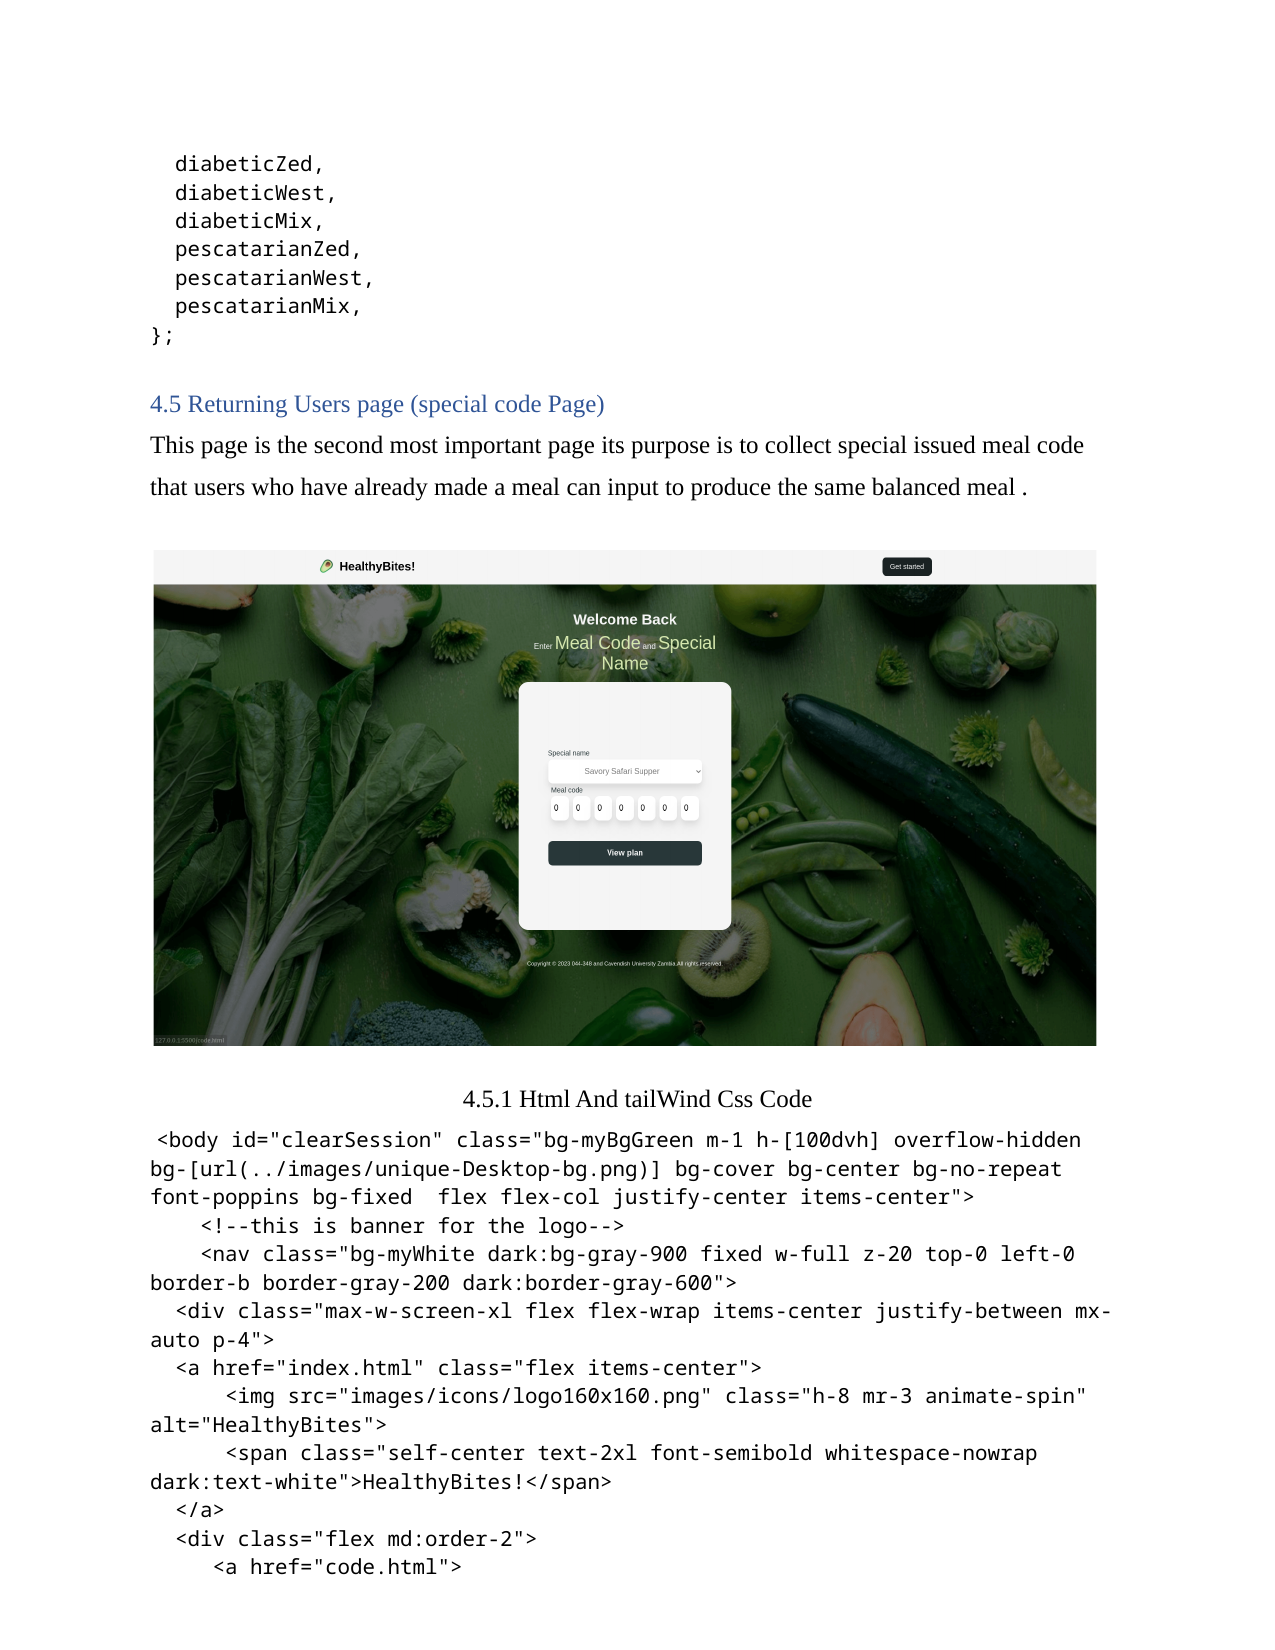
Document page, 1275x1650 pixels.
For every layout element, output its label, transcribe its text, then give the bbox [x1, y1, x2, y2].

text </a> [150, 1495, 1125, 1524]
text <body id="clearSession" class="bg-myBgGreen m-1 h-[100dvh] overflow-hidden bg-[url(../images/unique-Desktop-bg.png)] bg-cover bg-center bg-no-repeat font-poppins bg-fixed flex flex-col justify-center items-center"> [150, 1126, 1125, 1211]
text <div class="max-w-screen-xl flex flex-wrap items-center justify-between mx-auto p-4"> [150, 1296, 1125, 1353]
text <div class="flex md:order-2"> [150, 1524, 1125, 1552]
text diabeticMix, [150, 206, 1125, 234]
subtitle 4.5 Returning Users page (special code Page) [150, 390, 1125, 417]
text <span class="self-center text-2xl font-semibold whitespace-nowrap dark:text-white">HealthyBites!</span> [150, 1438, 1125, 1495]
text }; [150, 320, 1125, 348]
text This page is the second most important page its purpose is to collect special issued meal code that users who have already made a meal can input to produce the same balanced meal . [150, 431, 1125, 501]
subtitle 4.5.1 Html And tailWind Css Code [150, 1085, 1125, 1113]
text <img src="images/icons/logo160x160.png" class="h-8 mr-3 animate-spin" alt="HealthyBites"> [150, 1382, 1125, 1438]
text <a href="code.html"> [150, 1552, 1125, 1581]
text pescatarianWest, [150, 263, 1125, 291]
text diabeticWest, [150, 178, 1125, 206]
picture [153, 550, 1097, 1046]
text <nav class="bg-myWhite dark:bg-gray-900 fixed w-full z-20 top-0 left-0 border-b border-gray-200 dark:border-gray-600"> [150, 1239, 1125, 1296]
text <a href="index.html" class="flex items-center"> [150, 1353, 1125, 1382]
text diabeticZed, [150, 149, 1125, 178]
text pescatarianMix, [150, 291, 1125, 320]
text pescatarianZed, [150, 234, 1125, 263]
text <!--this is banner for the logo--> [150, 1211, 1125, 1239]
